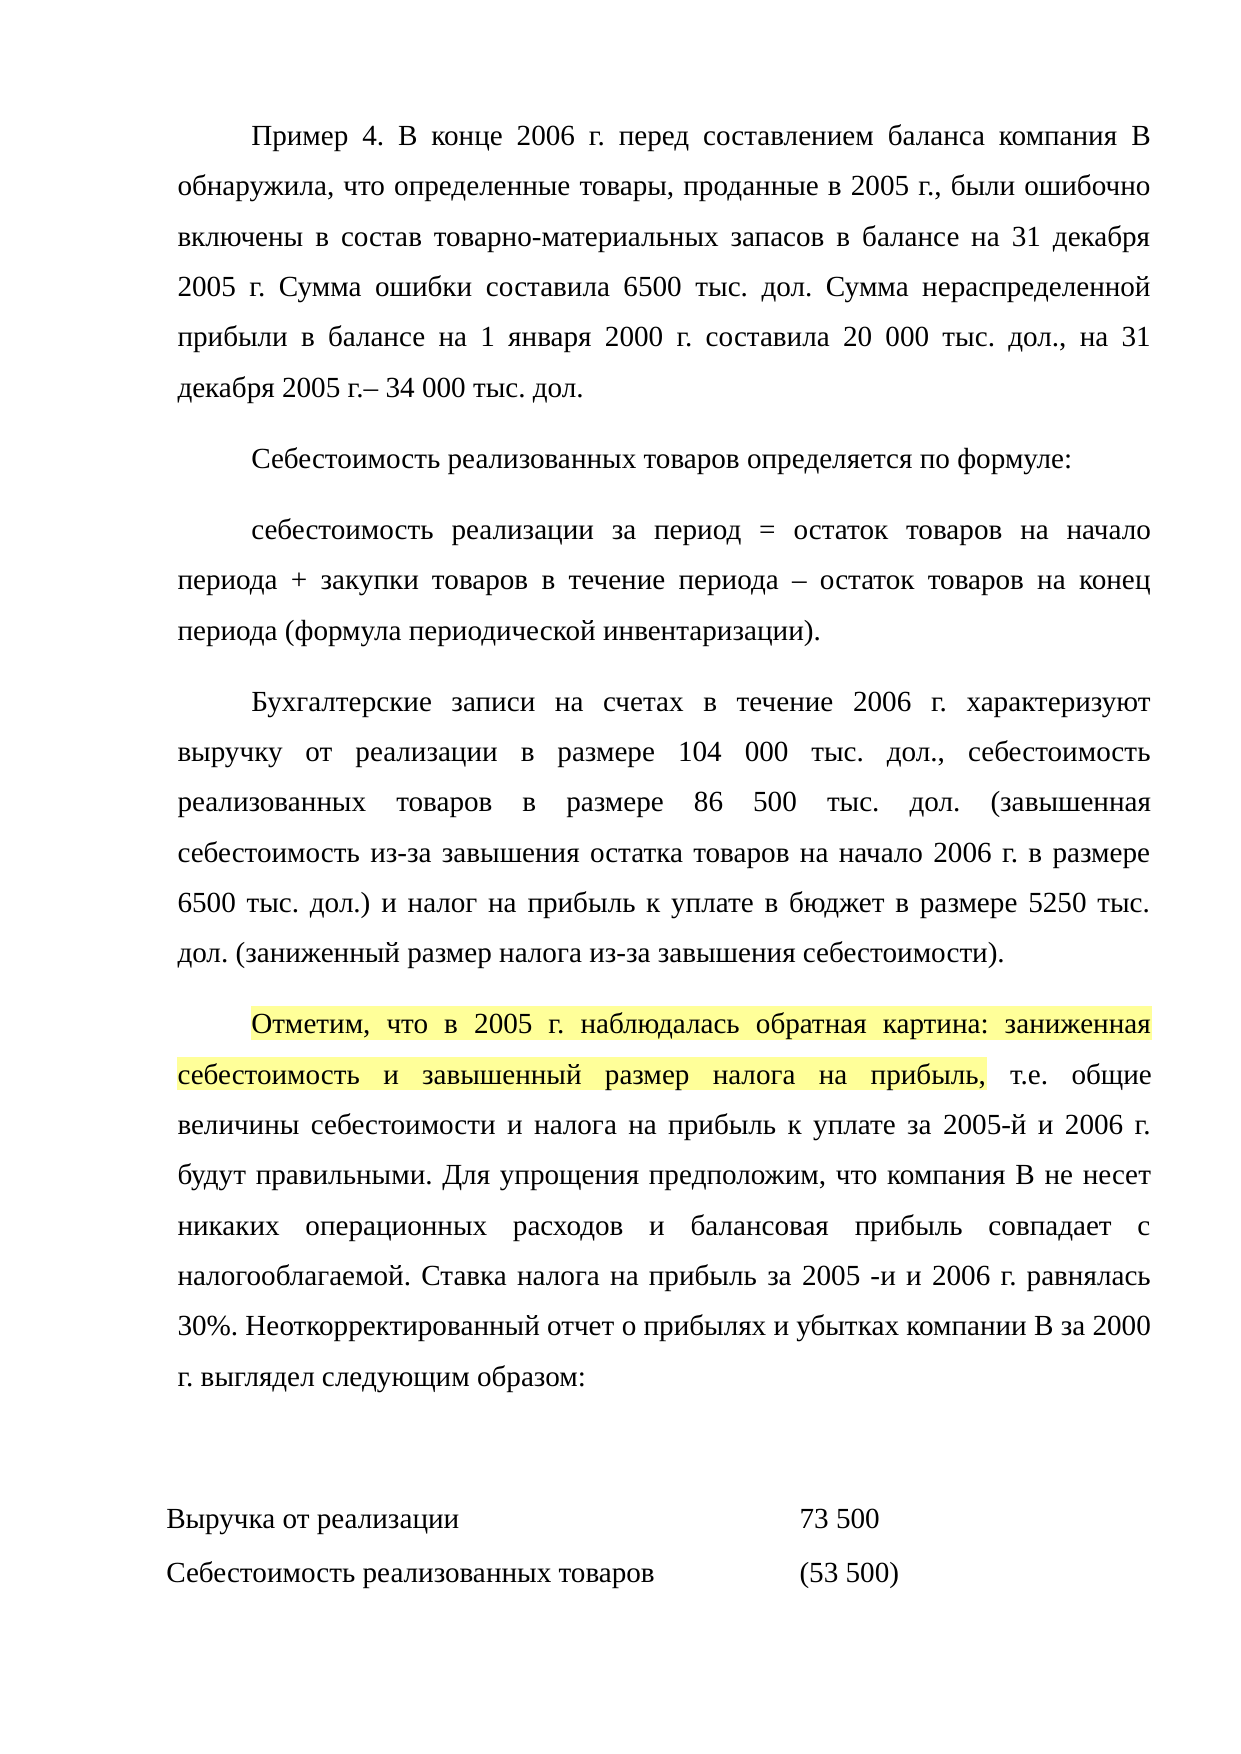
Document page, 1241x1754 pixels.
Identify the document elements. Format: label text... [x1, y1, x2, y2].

text Бухгалтерские записи на счетах в течение 2006 г. характеризуют выручку от реализации в размере 104 000 тыс. дол., себестоимость реализованных товаров в размере 86 500 тыс. дол. (завышенная себестоимость из-за завышения остатка товаров на начало 2006 г. в размере 6500 тыс. дол.) и налог на прибыль к уплате в бюджет в размере 5250 тыс. дол. (заниженный размер налога из-за завышения себестоимости). [177, 684, 1152, 969]
table_cell (53 500) [799, 1555, 962, 1610]
text Пример 4. В конце 2006 г. перед составлением баланса компания В обнаружила, что определенные товары, проданные в 2005 г., были ошибочно включены в состав товарно-материальных запасов в балансе на 31 декабря 2005 г. Сумма ошибки составила 6500 тыс. дол. Сумма нераспределенной прибыли в балансе на 1 января 2000 г. составила 20 000 тыс. дол., на 31 декабря 2005 г.– 34 000 тыс. дол. [177, 118, 1152, 403]
text Отметим, что в 2005 г. наблюдалась обратная картина: заниженная себестоимость и завышенный размер налога на прибыль, т.е. общие величины себестоимости и налога на прибыль к уплате за 2005-й и 2006 г. будут правильными. Для упрощения предположим, что компания В не несет никаких операционных расходов и балансовая прибыль совпадает с налогооблагаемой. Ставка налога на прибыль за 2005 -и и 2006 г. равнялась 30%. Неоткорректированный отчет о прибылях и убытках компании В за 2000 г. выглядел следующим образом: [177, 1006, 1152, 1392]
table_header Выручка от реализации [166, 1501, 799, 1555]
table_cell Себестоимость реализованных товаров [166, 1555, 799, 1610]
text Себестоимость реализованных товаров определяется по формуле: [177, 441, 1152, 474]
text себестоимость реализации за период = остаток товаров на начало периода + закупки товаров в течение периода – остаток товаров на конец периода (формула периодической инвентаризации). [177, 512, 1152, 646]
table_header 73 500 [799, 1501, 962, 1555]
